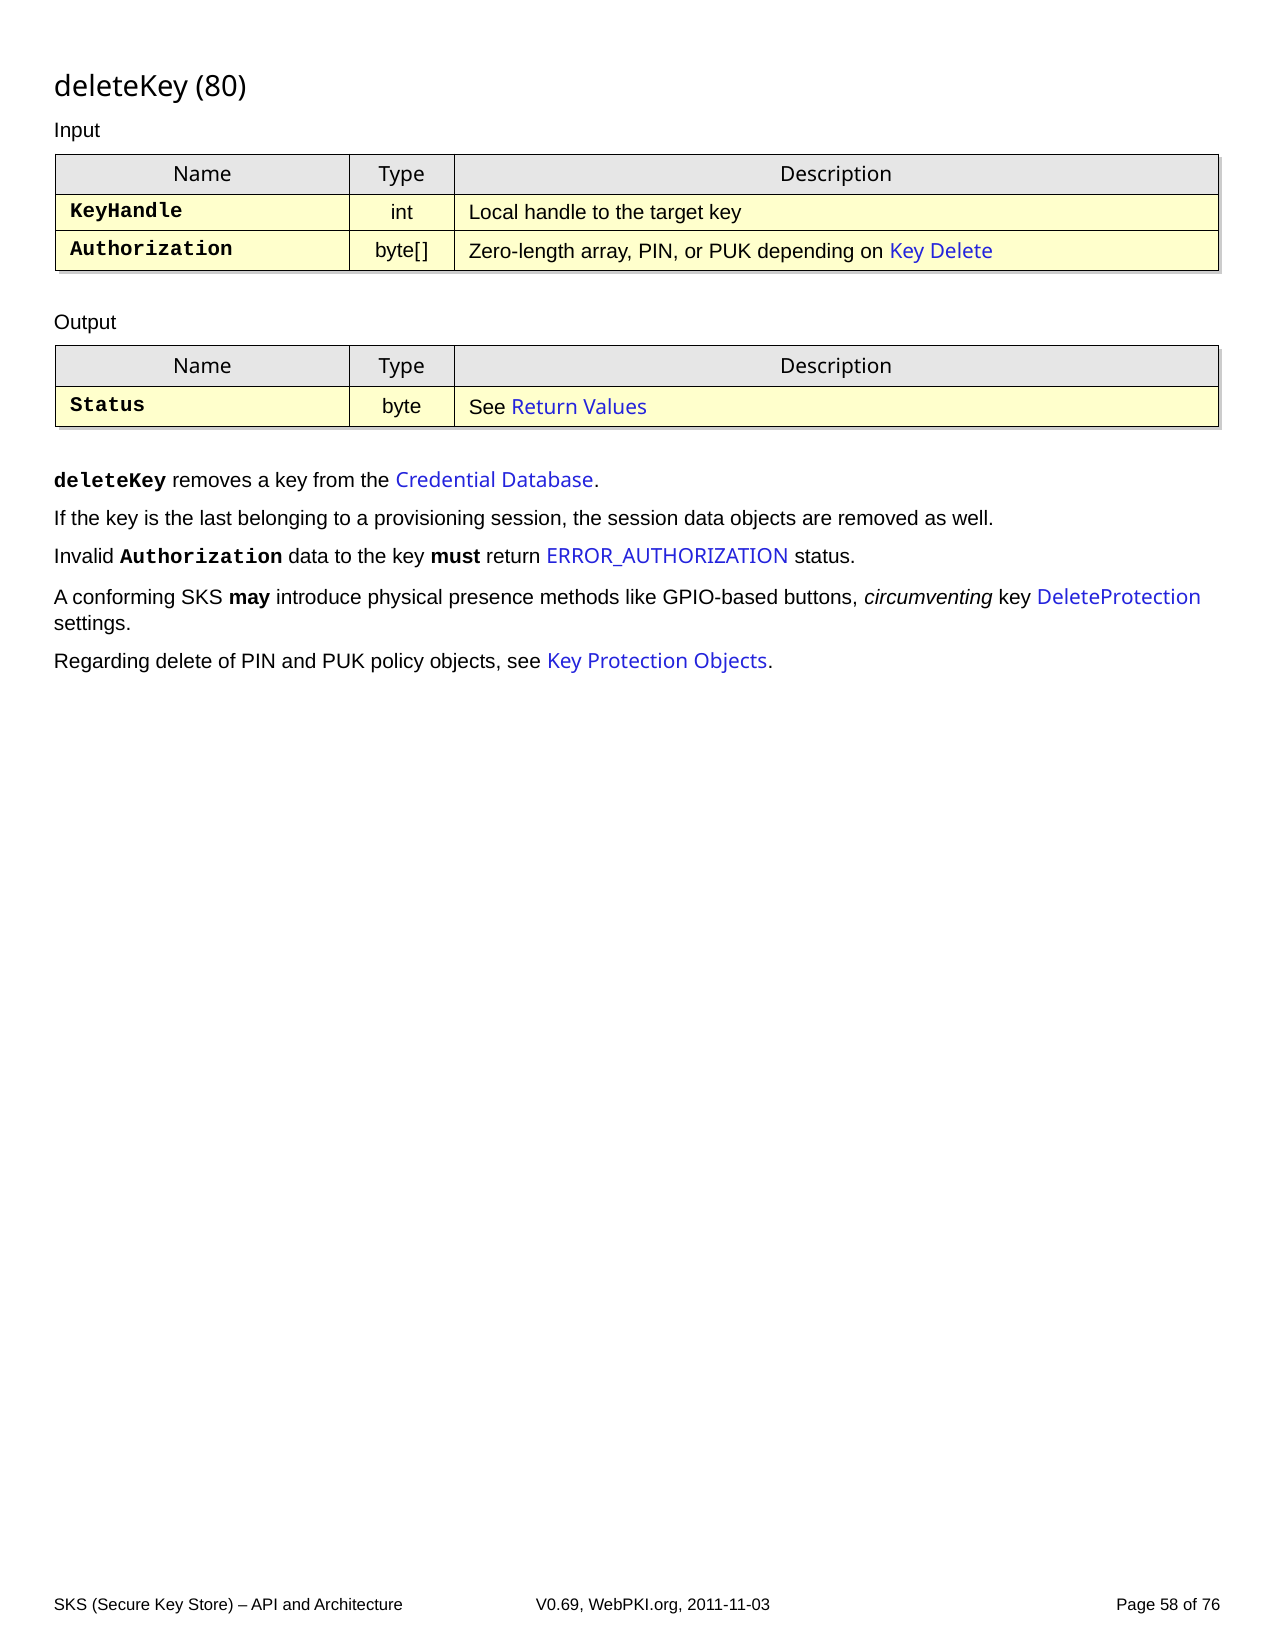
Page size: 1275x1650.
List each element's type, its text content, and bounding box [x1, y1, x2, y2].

table_cell int [350, 195, 454, 230]
table_cell byte⁮[ ] [350, 231, 454, 270]
table_cell Authorization [56, 231, 349, 270]
table_cell Zero-length array, PIN, or PUK depending on Key Delete [455, 231, 1218, 270]
table_cell KeyHandle [56, 195, 349, 230]
table_header Type [350, 155, 454, 194]
text Input [54, 118, 1221, 142]
table_header Description [455, 346, 1218, 386]
text Output [54, 310, 1221, 334]
table_header Type [350, 346, 454, 386]
table_header Name [56, 346, 349, 386]
table_cell byte [350, 387, 454, 426]
text Regarding delete of PIN and PUK policy objects, see Key Protection Objects. [54, 646, 1221, 674]
text A conforming SKS may introduce physical presence methods like GPIO-based buttons, circumventing key DeleteProtection settings. [54, 582, 1221, 634]
text deleteKey removes a key from the Credential Database. [54, 466, 1221, 494]
text Invalid Authorization data to the key must return ERROR_AUTHORIZATION status. [54, 542, 1221, 570]
text If the key is the last belonging to a provisioning session, the session data objects are removed as well. [54, 506, 1221, 530]
table_header Description [455, 155, 1218, 194]
subtitle deleteKey (80) [54, 66, 1221, 105]
table_cell Local handle to the target key [455, 195, 1218, 230]
table_header Name [56, 155, 349, 194]
table_cell See Return Values [455, 387, 1218, 426]
table_cell Status [56, 387, 349, 426]
